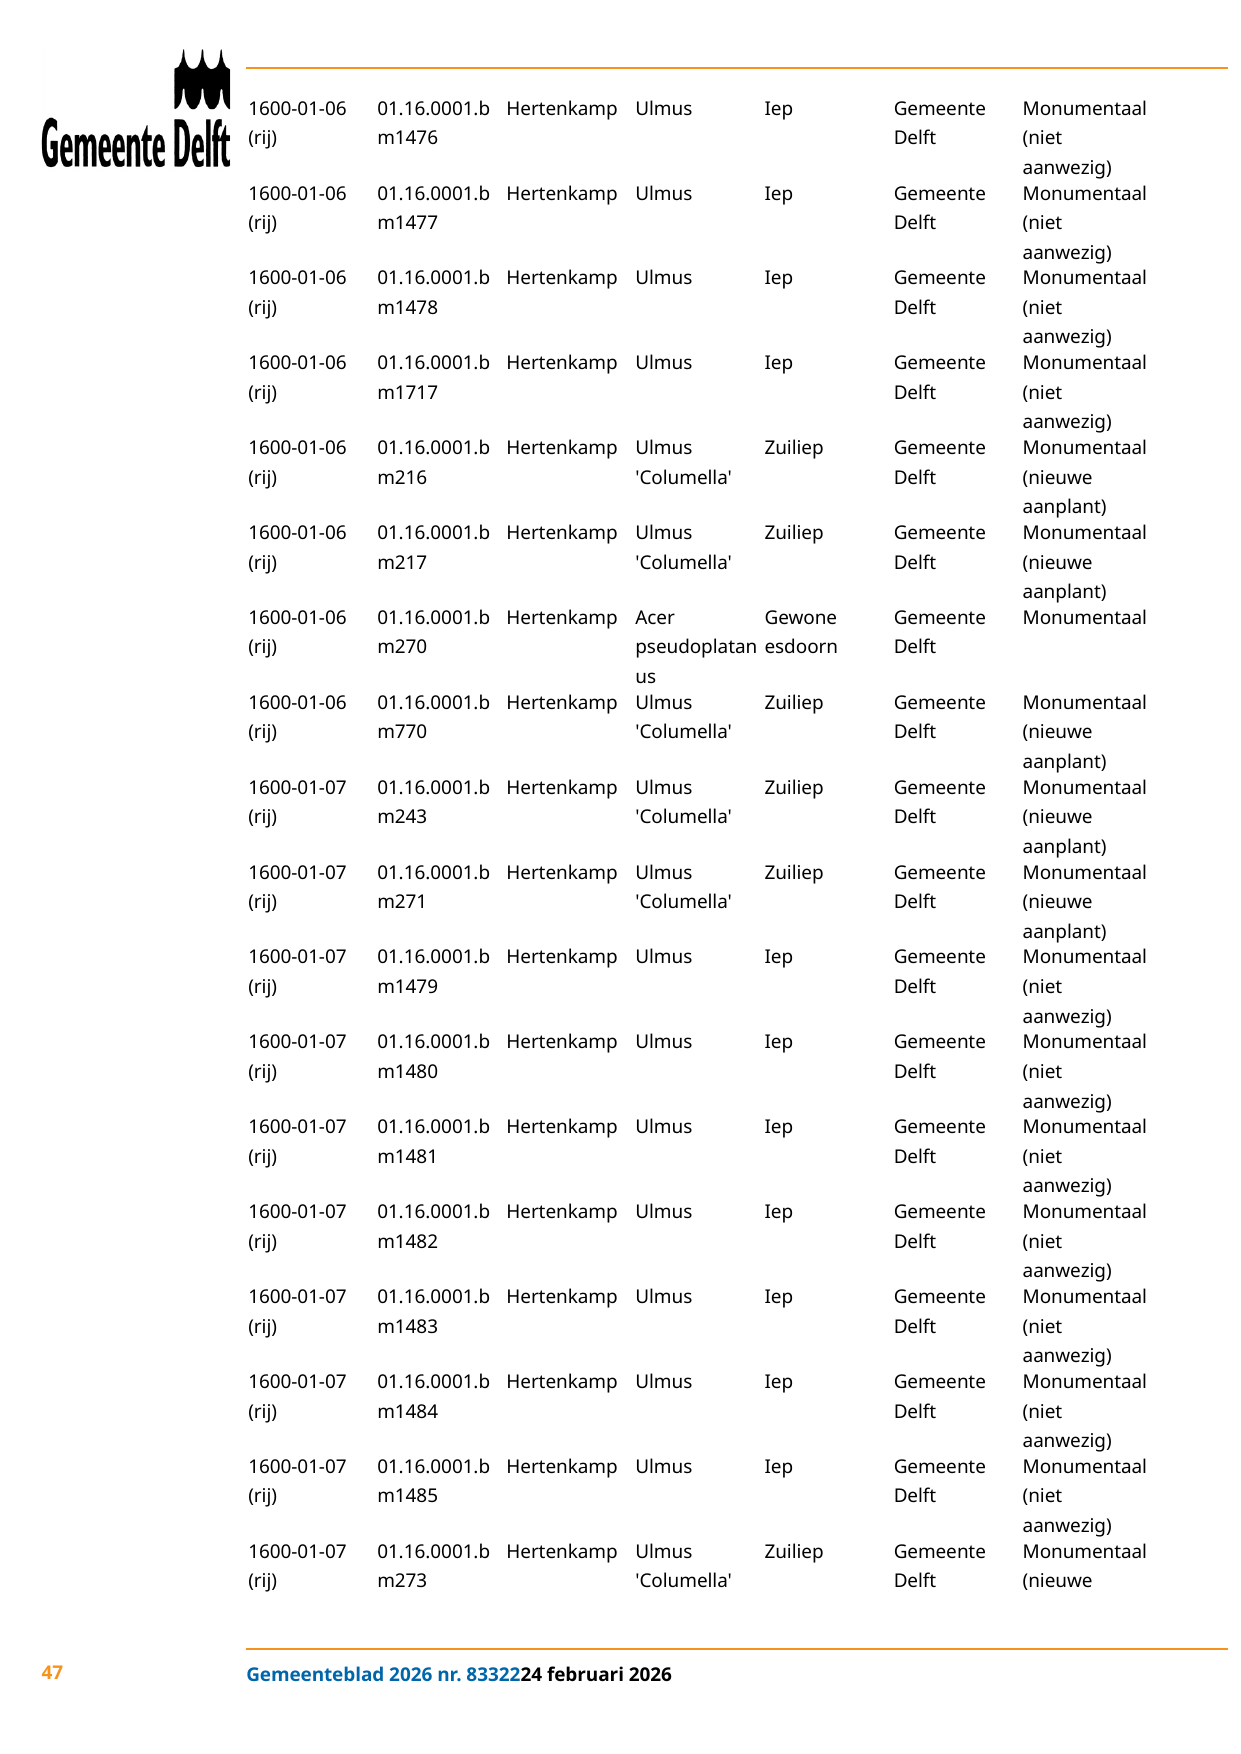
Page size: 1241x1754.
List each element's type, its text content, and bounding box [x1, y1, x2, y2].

table_cell Monumentaal (niet aanwezig) [1023, 180, 1152, 264]
table_cell 1600-01-07 (rij) [248, 1029, 377, 1113]
table_cell Hertenkamp [506, 350, 635, 434]
table_cell Gemeente Delft [894, 265, 1022, 349]
table_cell Gemeente Delft [894, 1114, 1022, 1198]
table_cell Hertenkamp [506, 1199, 635, 1283]
table_cell 01.16.0001.bm271 [377, 859, 506, 944]
table_cell 1600-01-07 (rij) [248, 1114, 377, 1198]
table_cell 1600-01-06 (rij) [248, 95, 377, 180]
table_cell 1600-01-07 (rij) [248, 1368, 377, 1453]
table_cell 1600-01-06 (rij) [248, 265, 377, 349]
table_cell Ulmus [635, 265, 764, 349]
table_cell 1600-01-07 (rij) [248, 1199, 377, 1283]
table_cell 1600-01-06 (rij) [248, 604, 377, 689]
table_cell Iep [764, 95, 893, 180]
table_cell Hertenkamp [506, 1453, 635, 1538]
table_cell Zuiliep [764, 859, 893, 944]
table_cell Monumentaal [1023, 604, 1152, 689]
table_cell Ulmus 'Columella' [635, 434, 764, 519]
table_cell Monumentaal (nieuwe aanplant) [1023, 434, 1152, 519]
table_cell 01.16.0001.bm273 [377, 1538, 506, 1593]
table_cell Monumentaal (niet aanwezig) [1023, 1114, 1152, 1198]
table_cell 01.16.0001.bm770 [377, 689, 506, 774]
table_cell Zuiliep [764, 434, 893, 519]
table_cell Zuiliep [764, 1538, 893, 1593]
table_cell Hertenkamp [506, 95, 635, 180]
table_cell Hertenkamp [506, 689, 635, 774]
table_cell Ulmus 'Columella' [635, 689, 764, 774]
table_cell Iep [764, 1199, 893, 1283]
table_cell Gemeente Delft [894, 350, 1022, 434]
table_cell 1600-01-07 (rij) [248, 944, 377, 1029]
table_cell Ulmus 'Columella' [635, 1538, 764, 1593]
table_cell 01.16.0001.bm1485 [377, 1453, 506, 1538]
table_cell Gemeente Delft [894, 95, 1022, 180]
table_cell Monumentaal (nieuwe aanplant) [1023, 774, 1152, 859]
table_cell Iep [764, 1453, 893, 1538]
table_cell Iep [764, 944, 893, 1029]
table_cell Hertenkamp [506, 434, 635, 519]
table_cell Ulmus 'Columella' [635, 774, 764, 859]
table_cell Zuiliep [764, 689, 893, 774]
table_cell Monumentaal (niet aanwezig) [1023, 350, 1152, 434]
table_cell 01.16.0001.bm270 [377, 604, 506, 689]
table_cell Ulmus [635, 1453, 764, 1538]
table_cell Iep [764, 350, 893, 434]
table_cell Iep [764, 1029, 893, 1113]
table_cell Gemeente Delft [894, 180, 1022, 264]
table_cell 01.16.0001.bm1476 [377, 95, 506, 180]
table_cell 1600-01-06 (rij) [248, 689, 377, 774]
table_cell 01.16.0001.bm1477 [377, 180, 506, 264]
table_cell Gemeente Delft [894, 1368, 1022, 1453]
table_cell 01.16.0001.bm243 [377, 774, 506, 859]
table_cell Hertenkamp [506, 1029, 635, 1113]
table_cell Iep [764, 180, 893, 264]
table_cell 01.16.0001.bm1478 [377, 265, 506, 349]
table_cell Monumentaal (niet aanwezig) [1023, 1199, 1152, 1283]
table_cell Hertenkamp [506, 1283, 635, 1368]
table_cell 1600-01-07 (rij) [248, 1283, 377, 1368]
table_cell Hertenkamp [506, 1114, 635, 1198]
table_cell Monumentaal (niet aanwezig) [1023, 265, 1152, 349]
table_cell Acer pseudoplatanus [635, 604, 764, 689]
table_cell Monumentaal (niet aanwezig) [1023, 95, 1152, 180]
table_cell 01.16.0001.bm1481 [377, 1114, 506, 1198]
table_cell 01.16.0001.bm1482 [377, 1199, 506, 1283]
table_cell 01.16.0001.bm1717 [377, 350, 506, 434]
table_cell Ulmus [635, 350, 764, 434]
table_cell Gemeente Delft [894, 689, 1022, 774]
table_cell Hertenkamp [506, 1538, 635, 1593]
table_cell Hertenkamp [506, 265, 635, 349]
table_cell Gemeente Delft [894, 1283, 1022, 1368]
table_cell Ulmus [635, 1199, 764, 1283]
table_cell Gemeente Delft [894, 774, 1022, 859]
table_cell Hertenkamp [506, 944, 635, 1029]
table_cell Gemeente Delft [894, 1538, 1022, 1593]
table_cell Monumentaal (niet aanwezig) [1023, 1029, 1152, 1113]
table_cell Gemeente Delft [894, 1453, 1022, 1538]
table_cell Iep [764, 265, 893, 349]
table_cell Hertenkamp [506, 859, 635, 944]
table_cell Zuiliep [764, 519, 893, 604]
table_cell 1600-01-06 (rij) [248, 434, 377, 519]
table_cell Hertenkamp [506, 774, 635, 859]
table_cell 1600-01-07 (rij) [248, 1453, 377, 1538]
picture [41, 47, 231, 172]
table_cell 01.16.0001.bm1483 [377, 1283, 506, 1368]
table_cell Monumentaal (niet aanwezig) [1023, 1368, 1152, 1453]
table_cell 01.16.0001.bm217 [377, 519, 506, 604]
table_cell Gemeente Delft [894, 944, 1022, 1029]
table_cell Ulmus [635, 1368, 764, 1453]
table_cell Ulmus [635, 180, 764, 264]
table_cell Iep [764, 1114, 893, 1198]
table_cell 01.16.0001.bm1484 [377, 1368, 506, 1453]
table_cell Monumentaal (niet aanwezig) [1023, 1453, 1152, 1538]
table_cell 1600-01-06 (rij) [248, 350, 377, 434]
table_cell Iep [764, 1368, 893, 1453]
table_cell Gemeente Delft [894, 859, 1022, 944]
table_cell Iep [764, 1283, 893, 1368]
table_cell Hertenkamp [506, 1368, 635, 1453]
table_cell Monumentaal (nieuwe aanplant) [1023, 859, 1152, 944]
table_cell Ulmus [635, 1114, 764, 1198]
table_cell Ulmus [635, 95, 764, 180]
table_cell Ulmus [635, 944, 764, 1029]
table_cell 1600-01-07 (rij) [248, 774, 377, 859]
table_cell Ulmus 'Columella' [635, 519, 764, 604]
table_cell Monumentaal (niet aanwezig) [1023, 944, 1152, 1029]
table_cell Ulmus [635, 1283, 764, 1368]
table_cell Zuiliep [764, 774, 893, 859]
table_cell 1600-01-07 (rij) [248, 1538, 377, 1593]
table_cell Hertenkamp [506, 180, 635, 264]
table_cell Ulmus [635, 1029, 764, 1113]
table_cell 01.16.0001.bm1479 [377, 944, 506, 1029]
table_cell 01.16.0001.bm1480 [377, 1029, 506, 1113]
table_cell Monumentaal (nieuwe aanplant) [1023, 689, 1152, 774]
table_cell Ulmus 'Columella' [635, 859, 764, 944]
table_cell Hertenkamp [506, 519, 635, 604]
table_cell Monumentaal (nieuwe aanplant) [1023, 519, 1152, 604]
table_cell 1600-01-06 (rij) [248, 180, 377, 264]
table_cell Gemeente Delft [894, 434, 1022, 519]
table_cell Monumentaal (niet aanwezig) [1023, 1283, 1152, 1368]
table_cell 1600-01-06 (rij) [248, 519, 377, 604]
table_cell Hertenkamp [506, 604, 635, 689]
table_cell Gemeente Delft [894, 1029, 1022, 1113]
table_cell Gemeente Delft [894, 604, 1022, 689]
table_cell Monumentaal (nieuwe [1023, 1538, 1152, 1593]
table_cell Gewone esdoorn [764, 604, 893, 689]
table_cell 1600-01-07 (rij) [248, 859, 377, 944]
table_cell Gemeente Delft [894, 519, 1022, 604]
table_cell 01.16.0001.bm216 [377, 434, 506, 519]
table_cell Gemeente Delft [894, 1199, 1022, 1283]
